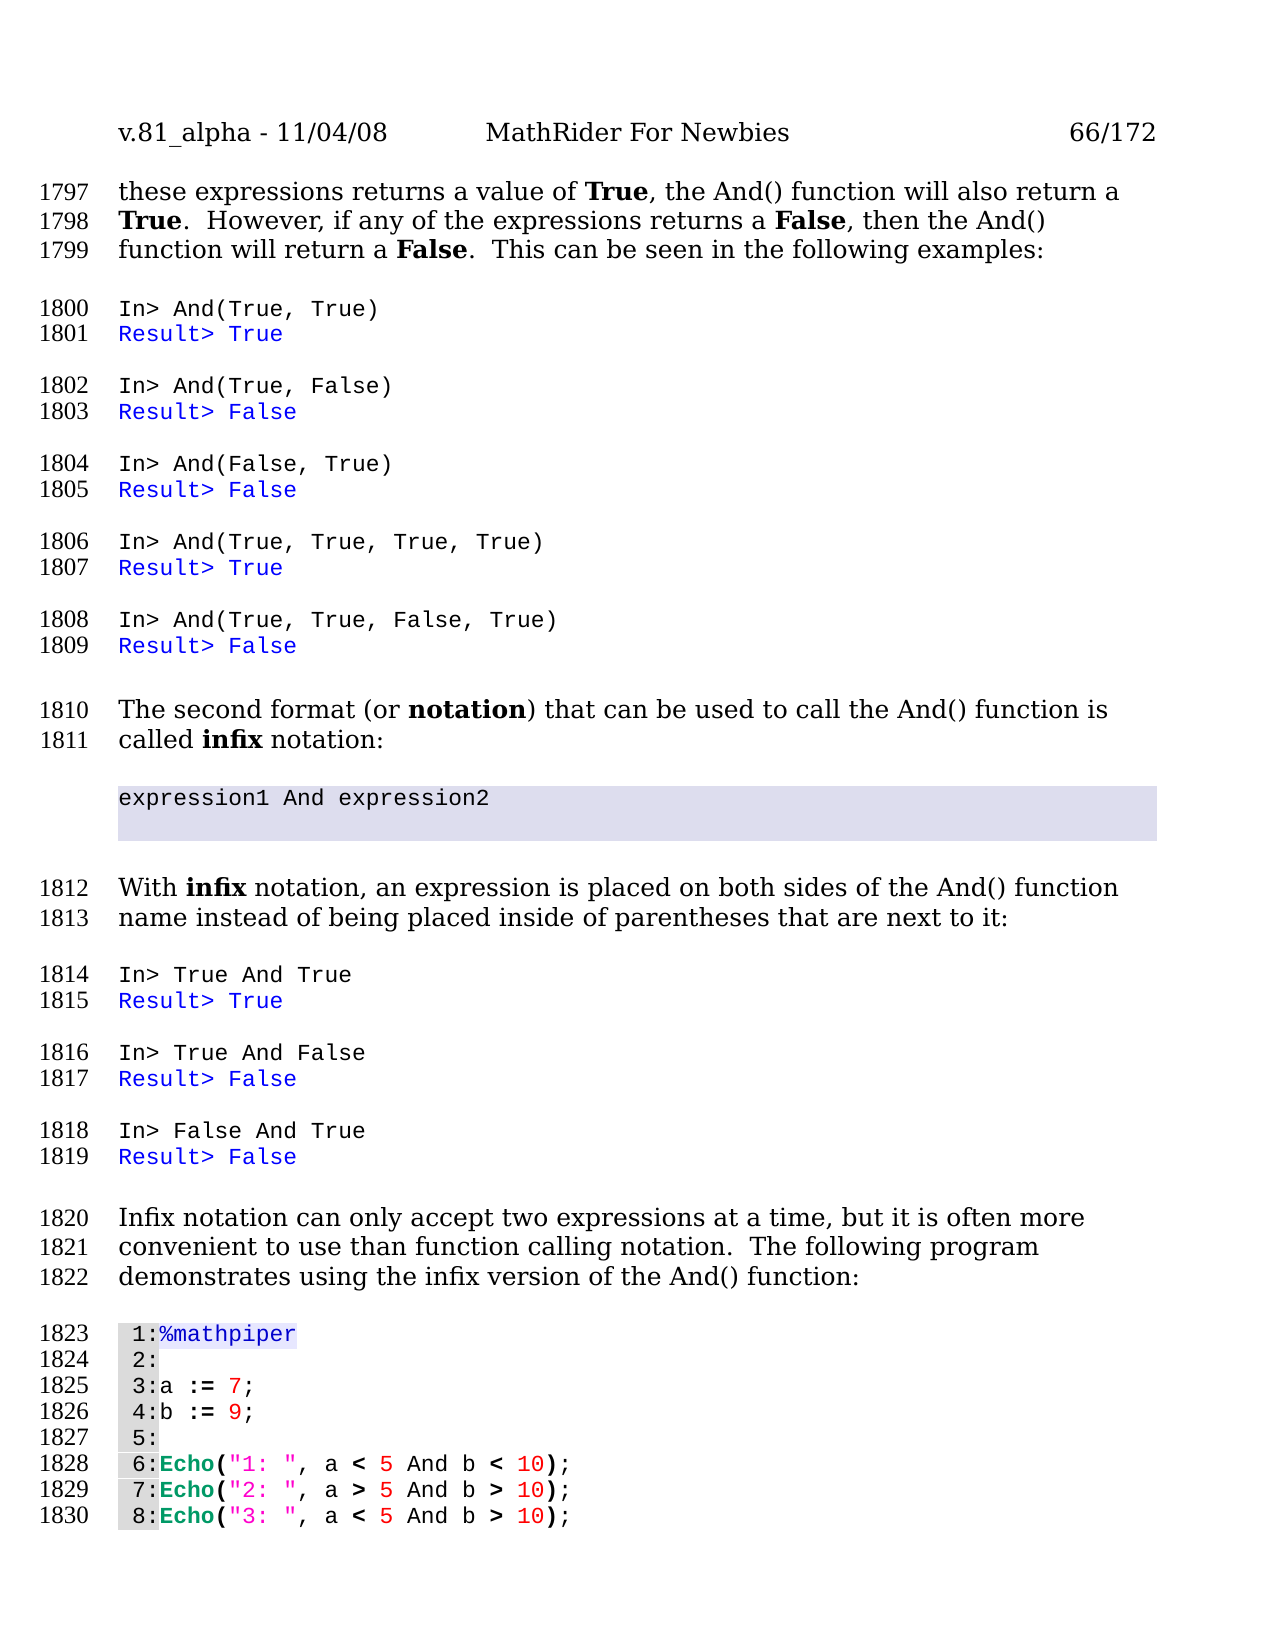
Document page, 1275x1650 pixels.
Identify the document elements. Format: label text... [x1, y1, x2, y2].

text In> True And True [118, 964, 1157, 990]
text 6:Echo("1: ", a < 5 And b < 10); [118, 1452, 1157, 1478]
table_header expression1 And expression2 [118, 786, 1157, 841]
text Result> False [118, 634, 1157, 660]
text Result> True [118, 323, 1157, 349]
text In> And(True, True, False, True) [118, 608, 1157, 634]
text 3:a := 7; [118, 1375, 1157, 1401]
text 7:Echo("2: ", a > 5 And b > 10); [118, 1478, 1157, 1504]
text 4:b := 9; [118, 1401, 1157, 1427]
text In> And(False, True) [118, 452, 1157, 478]
text these expressions returns a value of True, the And() function will also return a True. However, if any of the expressions returns a False, then the And() function will return a False. This can be seen in the following examples: [118, 177, 1157, 265]
text 2: [118, 1349, 1157, 1375]
text 1:%mathpiper [118, 1323, 1157, 1349]
text Infix notation can only accept two expressions at a time, but it is often more convenient to use than function calling notation. The following program demonstrates using the infix version of the And() function: [118, 1203, 1157, 1291]
text Result> True [118, 990, 1157, 1016]
text 8:Echo("3: ", a < 5 And b > 10); [118, 1504, 1157, 1530]
text In> And(True, False) [118, 375, 1157, 401]
text 5: [118, 1427, 1157, 1452]
text With infix notation, an expression is placed on both sides of the And() function name instead of being placed inside of parentheses that are next to it: [118, 873, 1157, 932]
text In> False And True [118, 1119, 1157, 1145]
text In> And(True, True) [118, 297, 1157, 323]
text In> True And False [118, 1042, 1157, 1068]
text Result> False [118, 1145, 1157, 1171]
text Result> True [118, 556, 1157, 582]
text In> And(True, True, True, True) [118, 530, 1157, 556]
text Result> False [118, 478, 1157, 504]
text Result> False [118, 401, 1157, 427]
text Result> False [118, 1068, 1157, 1093]
text The second format (or notation) that can be used to call the And() function is called infix notation: [118, 695, 1157, 754]
